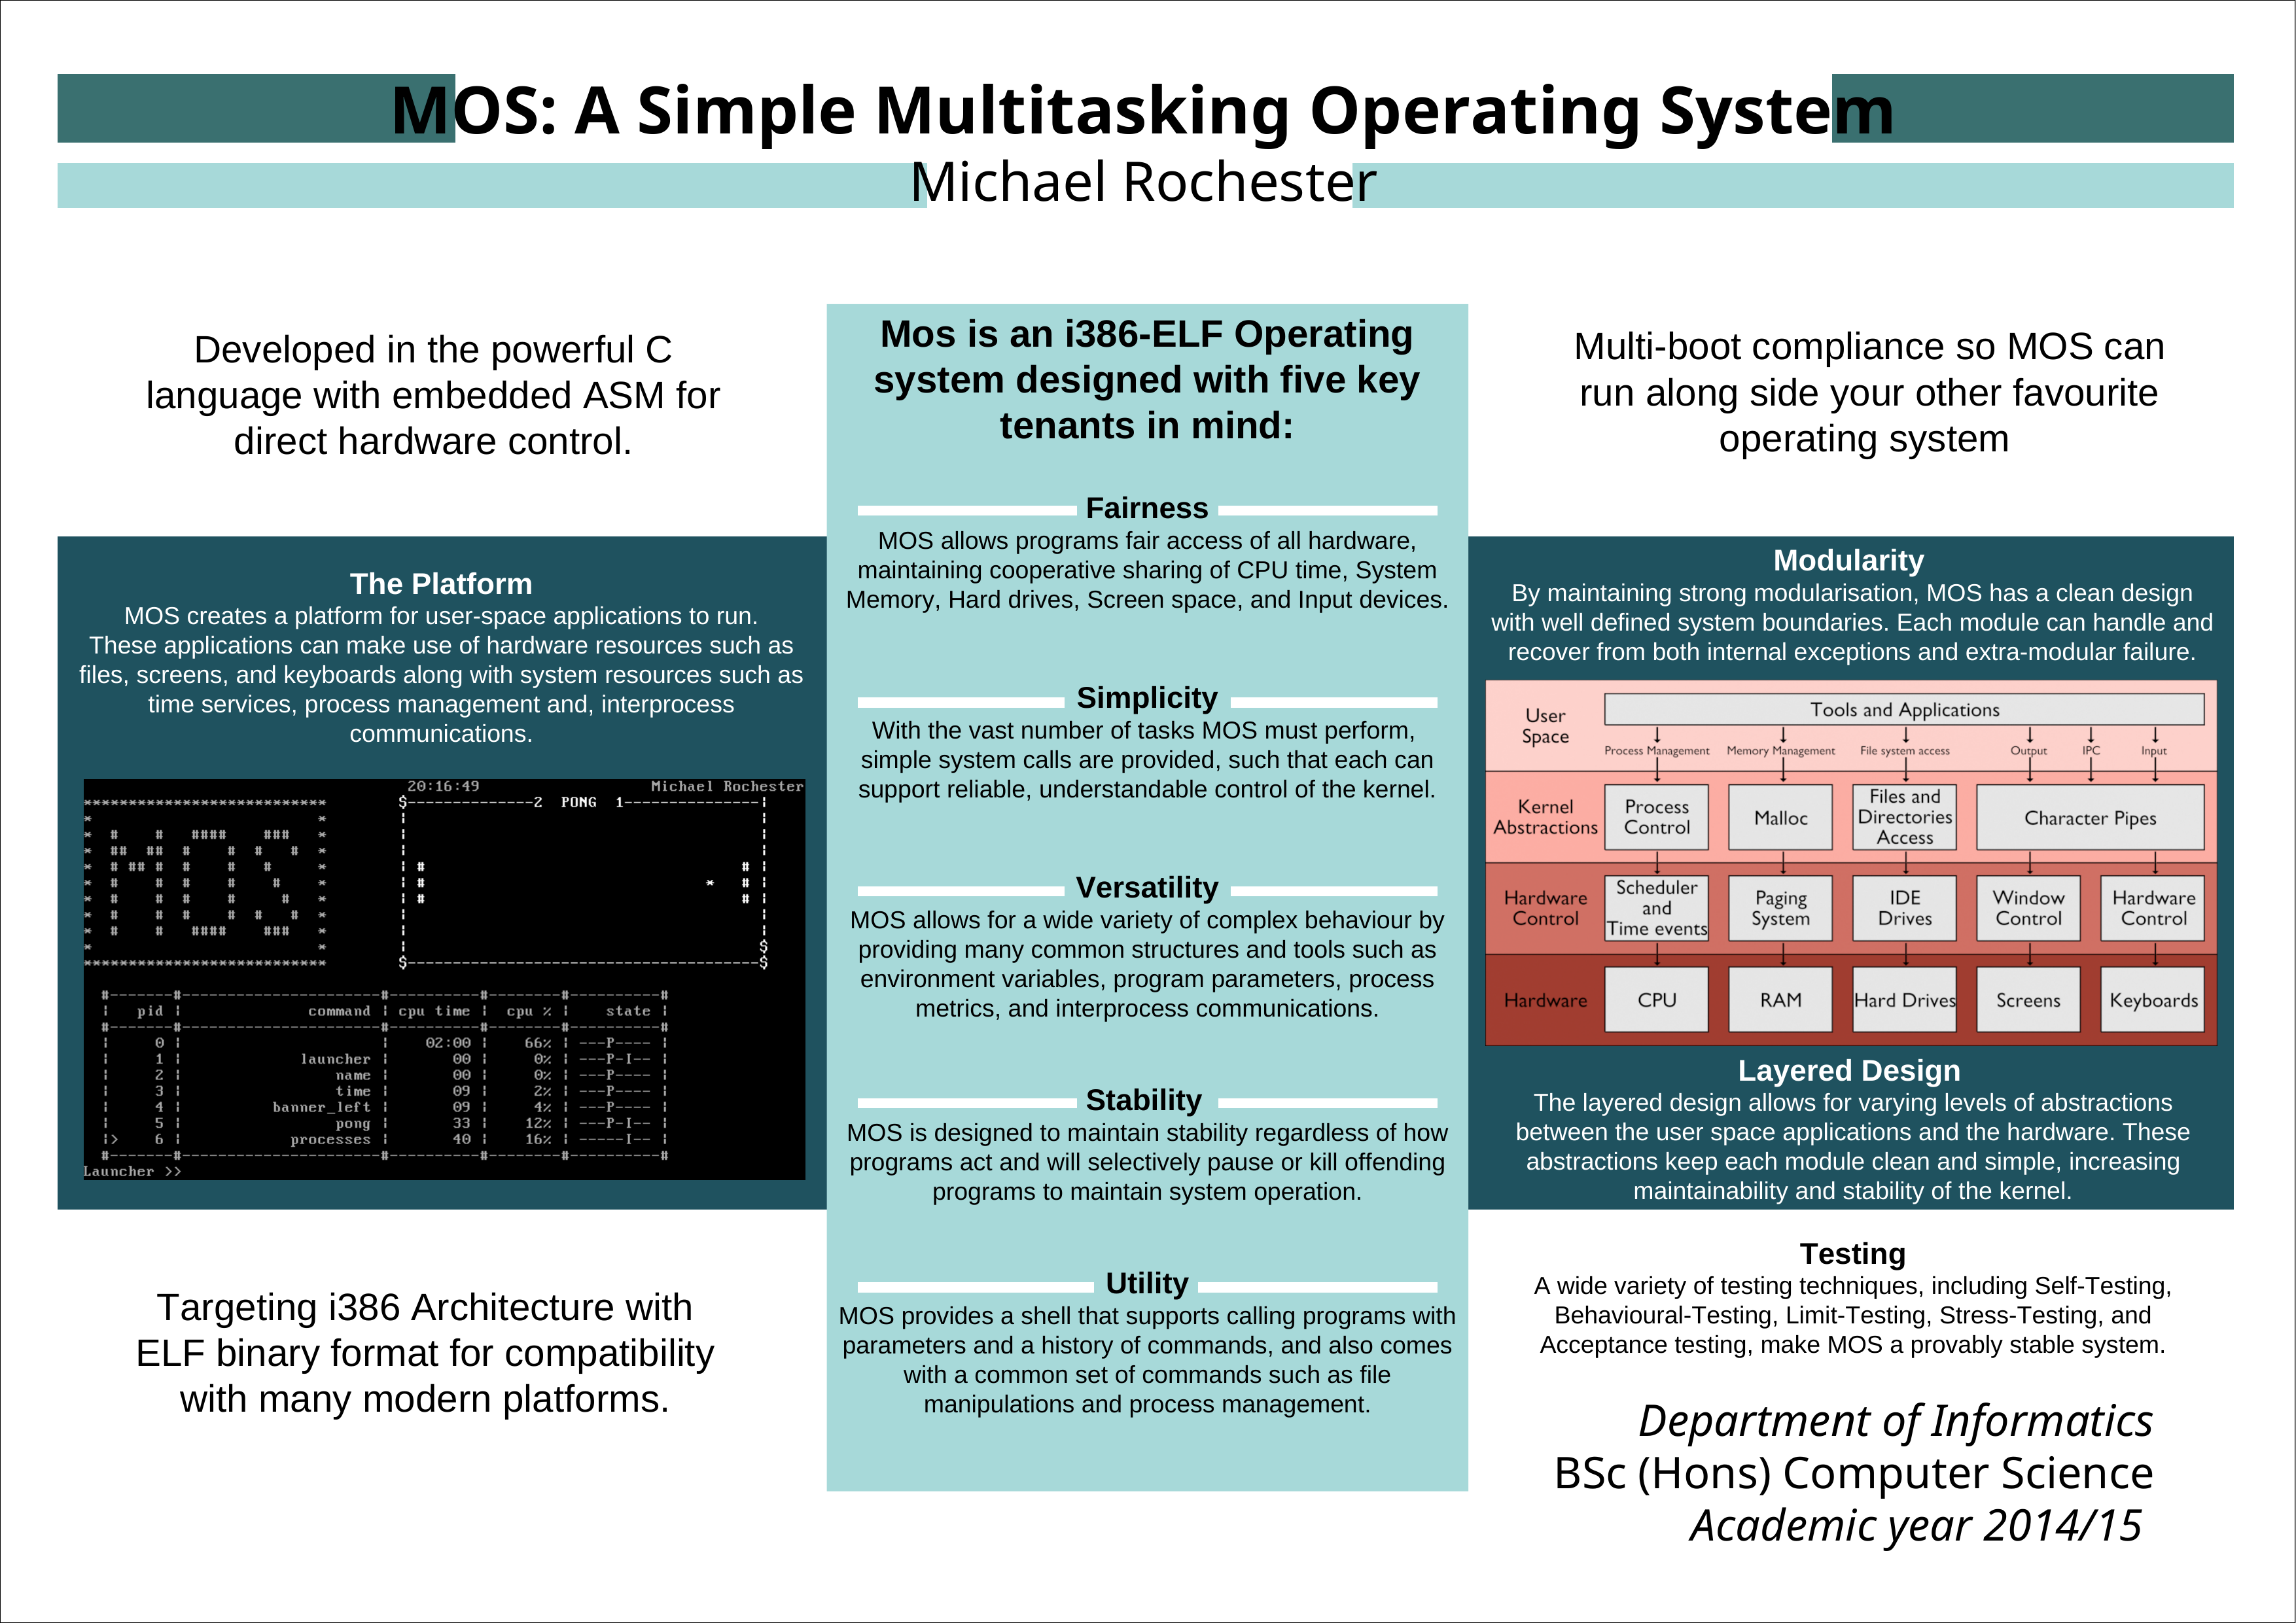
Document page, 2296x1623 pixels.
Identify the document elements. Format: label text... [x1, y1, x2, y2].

picture [84, 937, 805, 1180]
picture [1485, 680, 2217, 1046]
text_box Mos is an i386-ELF Operating system designed with five key tenants in mind: Fairness MOS allows programs fair access of all hardware, maintaining cooperative sharing of CPU time, System Memory, Hard drives, Screen space, and Input devices. Simplicity With the vast number of tasks MOS must perform, simple system calls are provided, such that each can support reliable, understandable control of the kernel. Versatility MOS allows for a wide variety of complex behaviour by providing many common structures and tools such as environment variables, program parameters, process metrics, and interprocess communications. Stability MOS is designed to maintain stability regardless of how programs act and will selectively pause or kill offending programs to maintain system operation. Utility MOS provides a shell that supports calling programs with parameters and a history of commands, and also comes with a common set of commands such as file manipulations and process management. [826, 304, 1469, 1492]
text_box [27, 26, 2269, 1597]
text_box Layered Design The layered design allows for varying levels of abstractions between the user space applications and the hardware. These abstractions keep each module clean and simple, increasing maintainability and stability of the kernel. Testing A wide variety of testing techniques, including Self-Testing, Behavioural-Testing, Limit-Testing, Stress-Testing, and Acceptance testing, make MOS a provably stable system. [1481, 1045, 2225, 1424]
text_box Department of Informatics BSc (Hons) Computer Science Academic year 2014/15 [1496, 1424, 2178, 1560]
text_box Targeting i386 Architecture with ELF binary format for compatibility with many modern platforms. [109, 1277, 743, 1440]
text_box Modularity By maintaining strong modularisation, MOS has a clean design with well defined system boundaries. Each module can handle and recover from both internal exceptions and extra-modular failure. [1481, 536, 2225, 914]
text_box Developed in the powerful C language with embedded ASM for direct hardware control. [116, 319, 751, 482]
text_box Multi-boot compliance so MOS can run along side your other favourite operating system [1553, 317, 2187, 480]
text_box The Platform MOS creates a platform for user-space applications to run. These applications can make use of hardware resources such as files, screens, and keyboards along with system resources such as time services, process management and, interprocess communications. [56, 559, 827, 937]
text_box MOS: A Simple Multitasking Operating System Michael Rochester [111, 63, 2178, 218]
